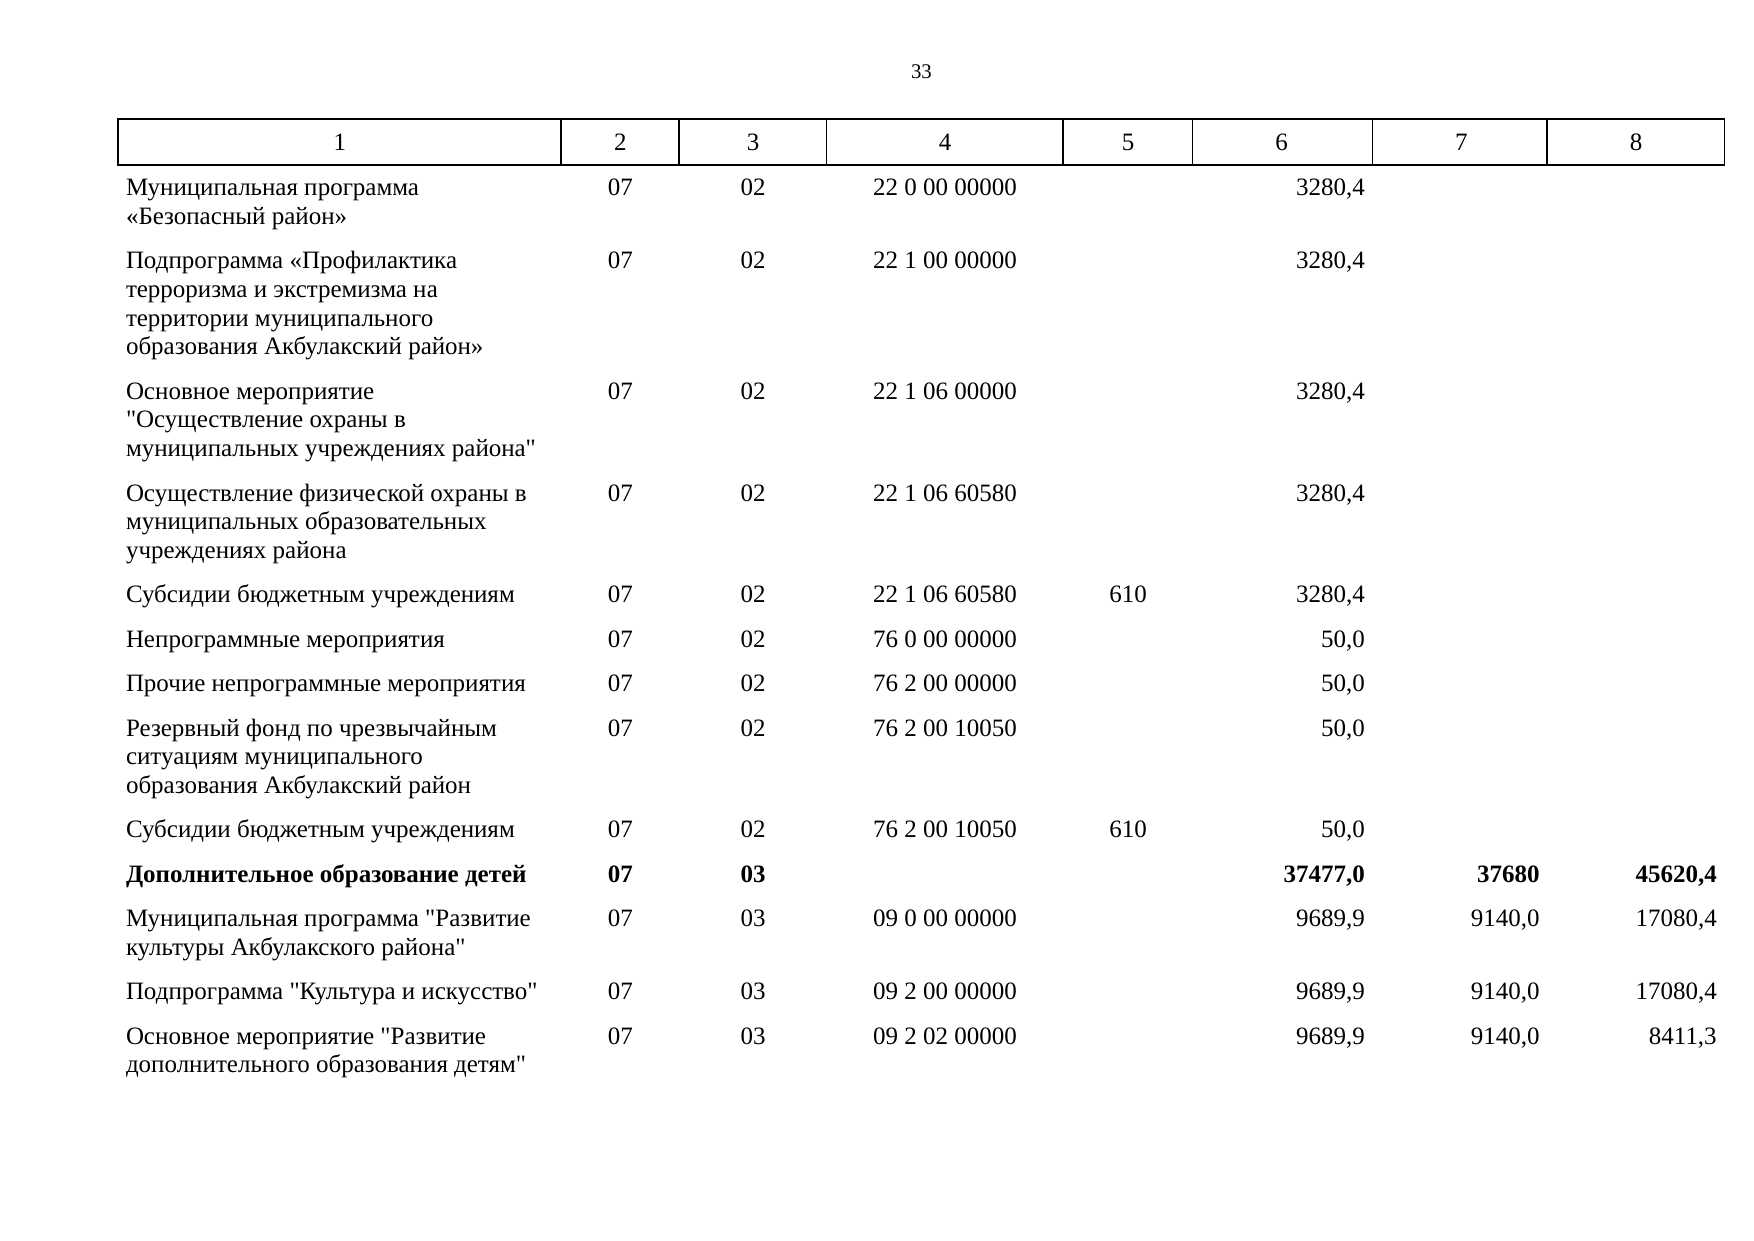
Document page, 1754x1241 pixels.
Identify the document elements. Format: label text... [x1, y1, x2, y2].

table_cell [1063, 705, 1193, 807]
table_cell 22 1 06 60580 [827, 470, 1063, 572]
table_cell [1063, 166, 1193, 237]
table_cell 8411,3 [1547, 1013, 1724, 1086]
table_cell 07 [561, 851, 679, 895]
table_cell 37680 [1372, 851, 1547, 895]
table_cell 3280,4 [1193, 572, 1372, 616]
table_cell [1063, 470, 1193, 572]
table_cell 3280,4 [1193, 368, 1372, 470]
table_header [1193, 120, 1372, 164]
table_cell 07 [561, 969, 679, 1013]
table_header [1548, 120, 1724, 164]
table_cell 09 0 00 00000 [827, 895, 1063, 968]
table_cell [1063, 851, 1193, 895]
table_cell 07 [561, 705, 679, 807]
table_cell Подпрограмма "Культура и искусство" [118, 969, 561, 1013]
table_cell 610 [1063, 807, 1193, 851]
table_cell 9140,0 [1372, 1013, 1547, 1086]
table_cell 9140,0 [1372, 969, 1547, 1013]
table_cell [1063, 1013, 1193, 1086]
table_header [1373, 120, 1546, 164]
table_cell [1063, 368, 1193, 470]
table_cell 9689,9 [1193, 895, 1372, 968]
table_cell 07 [561, 895, 679, 968]
table_cell 03 [679, 895, 827, 968]
table_cell 50,0 [1193, 616, 1372, 660]
table_cell 76 2 00 10050 [827, 705, 1063, 807]
table_cell 3280,4 [1193, 166, 1372, 237]
table_cell Прочие непрограммные мероприятия [118, 660, 561, 705]
table_cell 9689,9 [1193, 1013, 1372, 1086]
table_cell 07 [561, 572, 679, 616]
table_header 6 [1201, 128, 1362, 156]
table_cell 02 [679, 166, 827, 237]
table_cell 07 [561, 166, 679, 237]
table_cell 76 0 00 00000 [827, 616, 1063, 660]
table_cell 22 1 06 00000 [827, 368, 1063, 470]
table_cell 17080,4 [1547, 895, 1724, 968]
table_cell [1063, 237, 1193, 368]
table_cell [1547, 705, 1724, 807]
table_cell 02 [679, 660, 827, 705]
table_header 5 [1071, 128, 1185, 156]
table_cell [1547, 807, 1724, 851]
table_cell Дополнительное образование детей [118, 851, 561, 895]
table_cell [1372, 616, 1547, 660]
table_header 2 [569, 128, 671, 156]
table_cell 02 [679, 616, 827, 660]
table_cell [1372, 237, 1547, 368]
table_cell Муниципальная программа «Безопасный район» [118, 166, 561, 237]
table_cell 07 [561, 660, 679, 705]
table_cell Муниципальная программа "Развитие культуры Акбулакского района" [118, 895, 561, 968]
table_cell 76 2 00 00000 [827, 660, 1063, 705]
table_header [680, 120, 826, 164]
table_cell [1547, 368, 1724, 470]
table_header [827, 120, 1062, 164]
table_cell 07 [561, 616, 679, 660]
table_cell [1063, 660, 1193, 705]
table_header 3 [687, 128, 819, 156]
table_cell [1372, 572, 1547, 616]
table_cell 03 [679, 851, 827, 895]
table_cell 9689,9 [1193, 969, 1372, 1013]
table_cell 03 [679, 1013, 827, 1086]
table_cell 02 [679, 572, 827, 616]
table_cell Основное мероприятие "Осуществление охраны в муниципальных учреждениях района" [118, 368, 561, 470]
table_cell Основное мероприятие "Развитие дополнительного образования детям" [118, 1013, 561, 1086]
table_cell 07 [561, 237, 679, 368]
table_cell Резервный фонд по чрезвычайным ситуациям муниципального образования Акбулакский район [118, 705, 561, 807]
table_cell Непрограммные мероприятия [118, 616, 561, 660]
table_cell [827, 851, 1063, 895]
table_cell 02 [679, 705, 827, 807]
table_cell 76 2 00 10050 [827, 807, 1063, 851]
table_header 1 [126, 128, 553, 156]
table_cell Осуществление физической охраны в муниципальных образовательных учреждениях района [118, 470, 561, 572]
table_cell [1063, 895, 1193, 968]
table_header [119, 120, 560, 164]
table_cell 07 [561, 807, 679, 851]
table_cell 3280,4 [1193, 470, 1372, 572]
table_cell 07 [561, 470, 679, 572]
table_cell 3280,4 [1193, 237, 1372, 368]
table_cell [1547, 616, 1724, 660]
table_cell [1547, 237, 1724, 368]
table_cell [1063, 616, 1193, 660]
table_cell [1372, 660, 1547, 705]
table_cell 02 [679, 807, 827, 851]
table_cell [1372, 705, 1547, 807]
table_cell 02 [679, 237, 827, 368]
table_cell Субсидии бюджетным учреждениям [118, 572, 561, 616]
table_cell [1372, 470, 1547, 572]
table_cell 02 [679, 368, 827, 470]
table_header 4 [835, 128, 1055, 156]
table_header [1064, 120, 1192, 164]
table_cell 610 [1063, 572, 1193, 616]
table_cell 09 2 00 00000 [827, 969, 1063, 1013]
table_cell Субсидии бюджетным учреждениям [118, 807, 561, 851]
table_header 7 [1380, 128, 1542, 156]
table_cell 22 0 00 00000 [827, 166, 1063, 237]
table_cell [1372, 166, 1547, 237]
table_cell Подпрограмма «Профилактика терроризма и экстремизма на территории муниципального образования Акбулакский район» [118, 237, 561, 368]
table_cell [1547, 660, 1724, 705]
table_cell 17080,4 [1547, 969, 1724, 1013]
table_cell [1372, 807, 1547, 851]
table_cell 50,0 [1193, 705, 1372, 807]
table_cell 07 [561, 1013, 679, 1086]
table_header 8 [1555, 128, 1716, 156]
table_cell 50,0 [1193, 660, 1372, 705]
table_header [562, 120, 678, 164]
table_cell 22 1 00 00000 [827, 237, 1063, 368]
table_cell 50,0 [1193, 807, 1372, 851]
table_cell 07 [561, 368, 679, 470]
table_cell [1372, 368, 1547, 470]
table_cell 37477,0 [1193, 851, 1372, 895]
table_cell 03 [679, 969, 827, 1013]
table_cell 09 2 02 00000 [827, 1013, 1063, 1086]
table_cell 9140,0 [1372, 895, 1547, 968]
table_cell [1547, 166, 1724, 237]
table_cell [1547, 572, 1724, 616]
table_cell 45620,4 [1547, 851, 1724, 895]
table_cell 22 1 06 60580 [827, 572, 1063, 616]
table_cell [1547, 470, 1724, 572]
table_cell 02 [679, 470, 827, 572]
table_cell [1063, 969, 1193, 1013]
